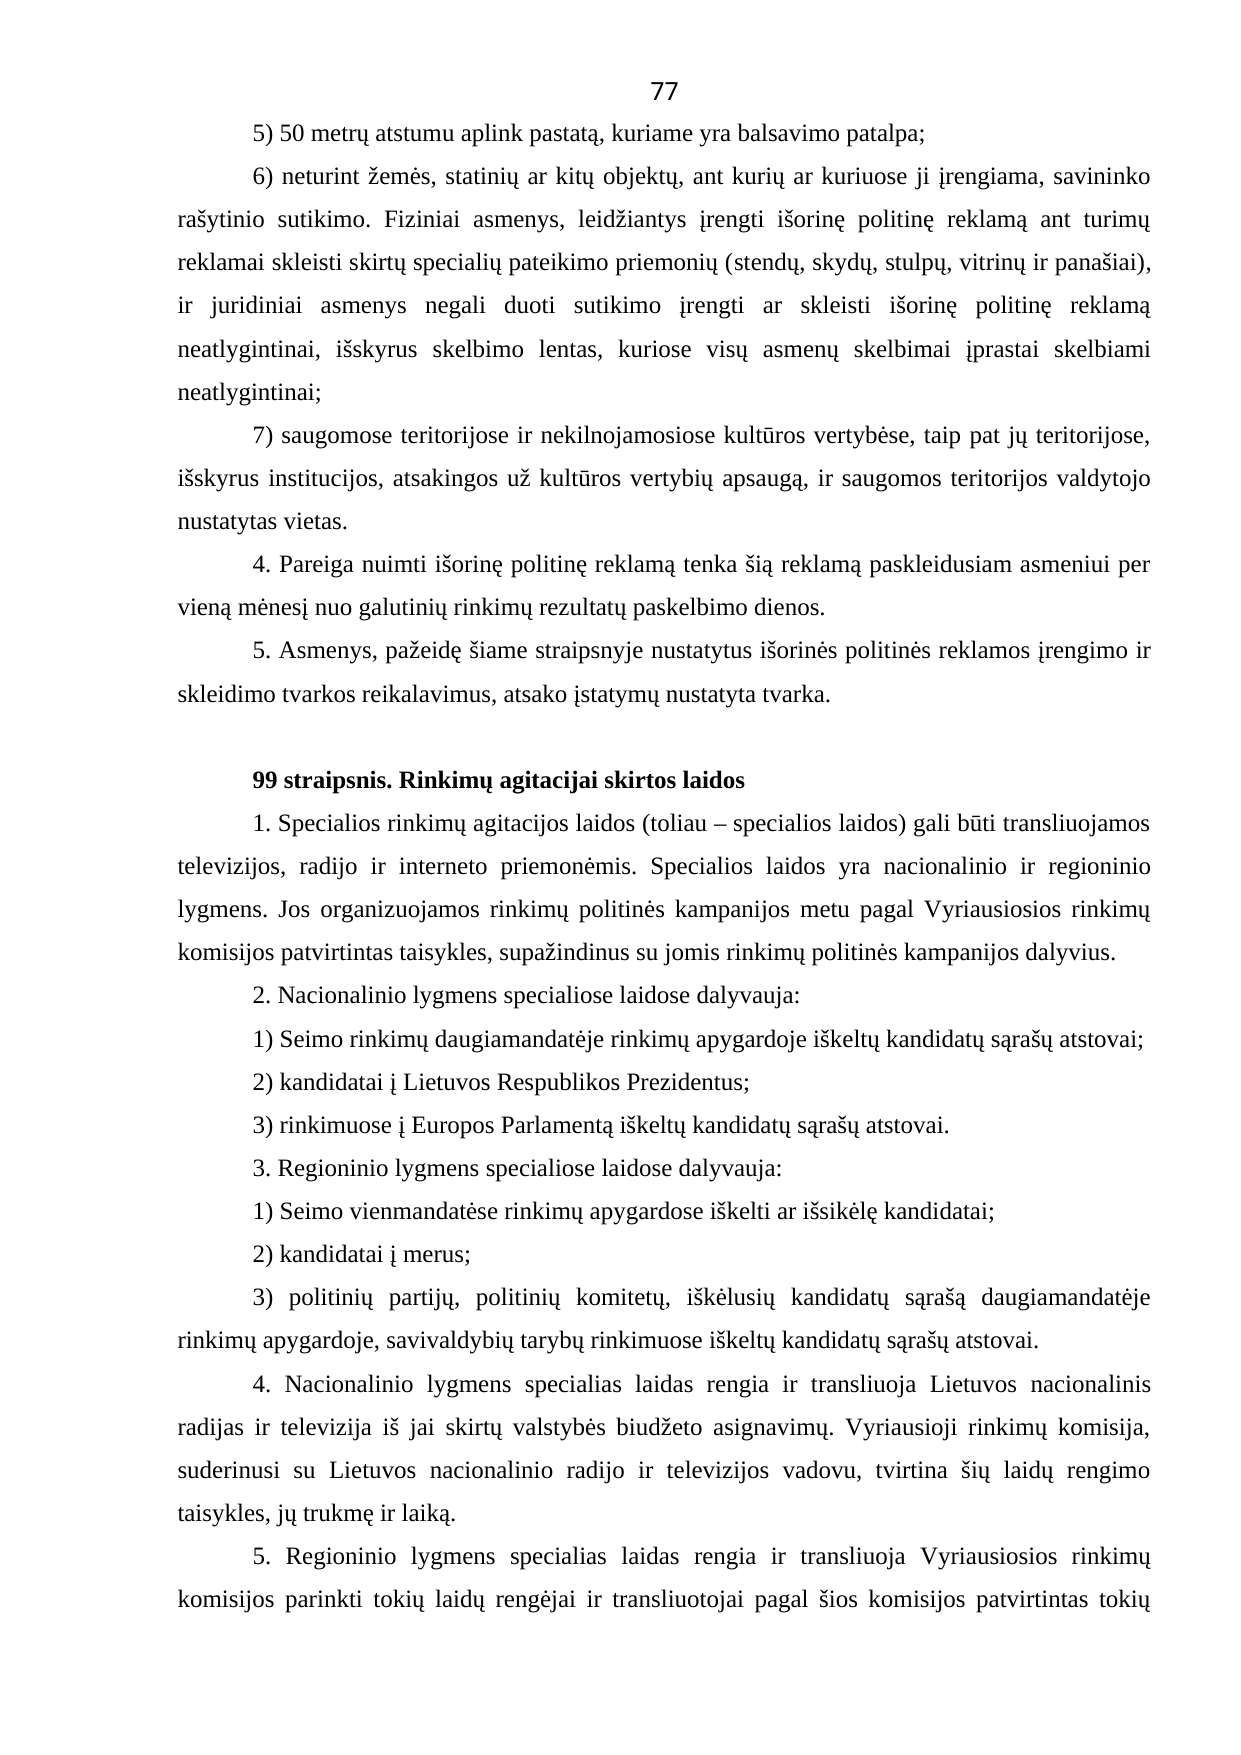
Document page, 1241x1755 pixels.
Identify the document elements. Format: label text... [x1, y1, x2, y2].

text 1) Seimo rinkimų daugiamandatėje rinkimų apygardoje iškeltų kandidatų sąrašų atstovai; [177, 1024, 1152, 1052]
text 5) 50 metrų atstumu aplink pastatą, kuriame yra balsavimo patalpa; [177, 118, 1152, 147]
text 5. Regioninio lygmens specialias laidas rengia ir transliuoja Vyriausiosios rinkimų komisijos parinkti tokių laidų rengėjai ir transliuotojai pagal šios komisijos patvirtintas tokių [177, 1541, 1152, 1613]
text 2. Nacionalinio lygmens specialiose laidose dalyvauja: [177, 981, 1152, 1009]
text 99 straipsnis. Rinkimų agitacijai skirtos laidos [177, 765, 1152, 794]
text 7) saugomose teritorijose ir nekilnojamosiose kultūros vertybėse, taip pat jų teritorijose, išskyrus institucijos, atsakingos už kultūros vertybių apsaugą, ir saugomos teritorijos valdytojo nustatytas vietas. [177, 420, 1152, 535]
text 2) kandidatai į Lietuvos Respublikos Prezidentus; [177, 1067, 1152, 1096]
text 3) rinkimuose į Europos Parlamentą iškeltų kandidatų sąrašų atstovai. [177, 1110, 1152, 1139]
text 4. Nacionalinio lygmens specialias laidas rengia ir transliuoja Lietuvos nacionalinis radijas ir televizija iš jai skirtų valstybės biudžeto asignavimų. Vyriausioji rinkimų komisija, suderinusi su Lietuvos nacionalinio radijo ir televizijos vadovu, tvirtina šių laidų rengimo taisykles, jų trukmę ir laiką. [177, 1369, 1152, 1527]
text 3. Regioninio lygmens specialiose laidose dalyvauja: [177, 1153, 1152, 1182]
text 1. Specialios rinkimų agitacijos laidos (toliau – specialios laidos) gali būti transliuojamos televizijos, radijo ir interneto priemonėmis. Specialios laidos yra nacionalinio ir regioninio lygmens. Jos organizuojamos rinkimų politinės kampanijos metu pagal Vyriausiosios rinkimų komisijos patvirtintas taisykles, supažindinus su jomis rinkimų politinės kampanijos dalyvius. [177, 808, 1152, 966]
text 3) politinių partijų, politinių komitetų, iškėlusių kandidatų sąrašą daugiamandatėje rinkimų apygardoje, savivaldybių tarybų rinkimuose iškeltų kandidatų sąrašų atstovai. [177, 1282, 1152, 1354]
text 5. Asmenys, pažeidę šiame straipsnyje nustatytus išorinės politinės reklamos įrengimo ir skleidimo tvarkos reikalavimus, atsako įstatymų nustatyta tvarka. [177, 636, 1152, 707]
text 6) neturint žemės, statinių ar kitų objektų, ant kurių ar kuriuose ji įrengiama, savininko rašytinio sutikimo. Fiziniai asmenys, leidžiantys įrengti išorinę politinę reklamą ant turimų reklamai skleisti skirtų specialių pateikimo priemonių (stendų, skydų, stulpų, vitrinų ir panašiai), ir juridiniai asmenys negali duoti sutikimo įrengti ar skleisti išorinę politinę reklamą neatlygintinai, išskyrus skelbimo lentas, kuriose visų asmenų skelbimai įprastai skelbiami neatlygintinai; [177, 161, 1152, 406]
text 4. Pareiga nuimti išorinę politinę reklamą tenka šią reklamą paskleidusiam asmeniui per vieną mėnesį nuo galutinių rinkimų rezultatų paskelbimo dienos. [177, 549, 1152, 621]
text 2) kandidatai į merus; [177, 1239, 1152, 1268]
text 1) Seimo vienmandatėse rinkimų apygardose iškelti ar išsikėlę kandidatai; [177, 1196, 1152, 1225]
